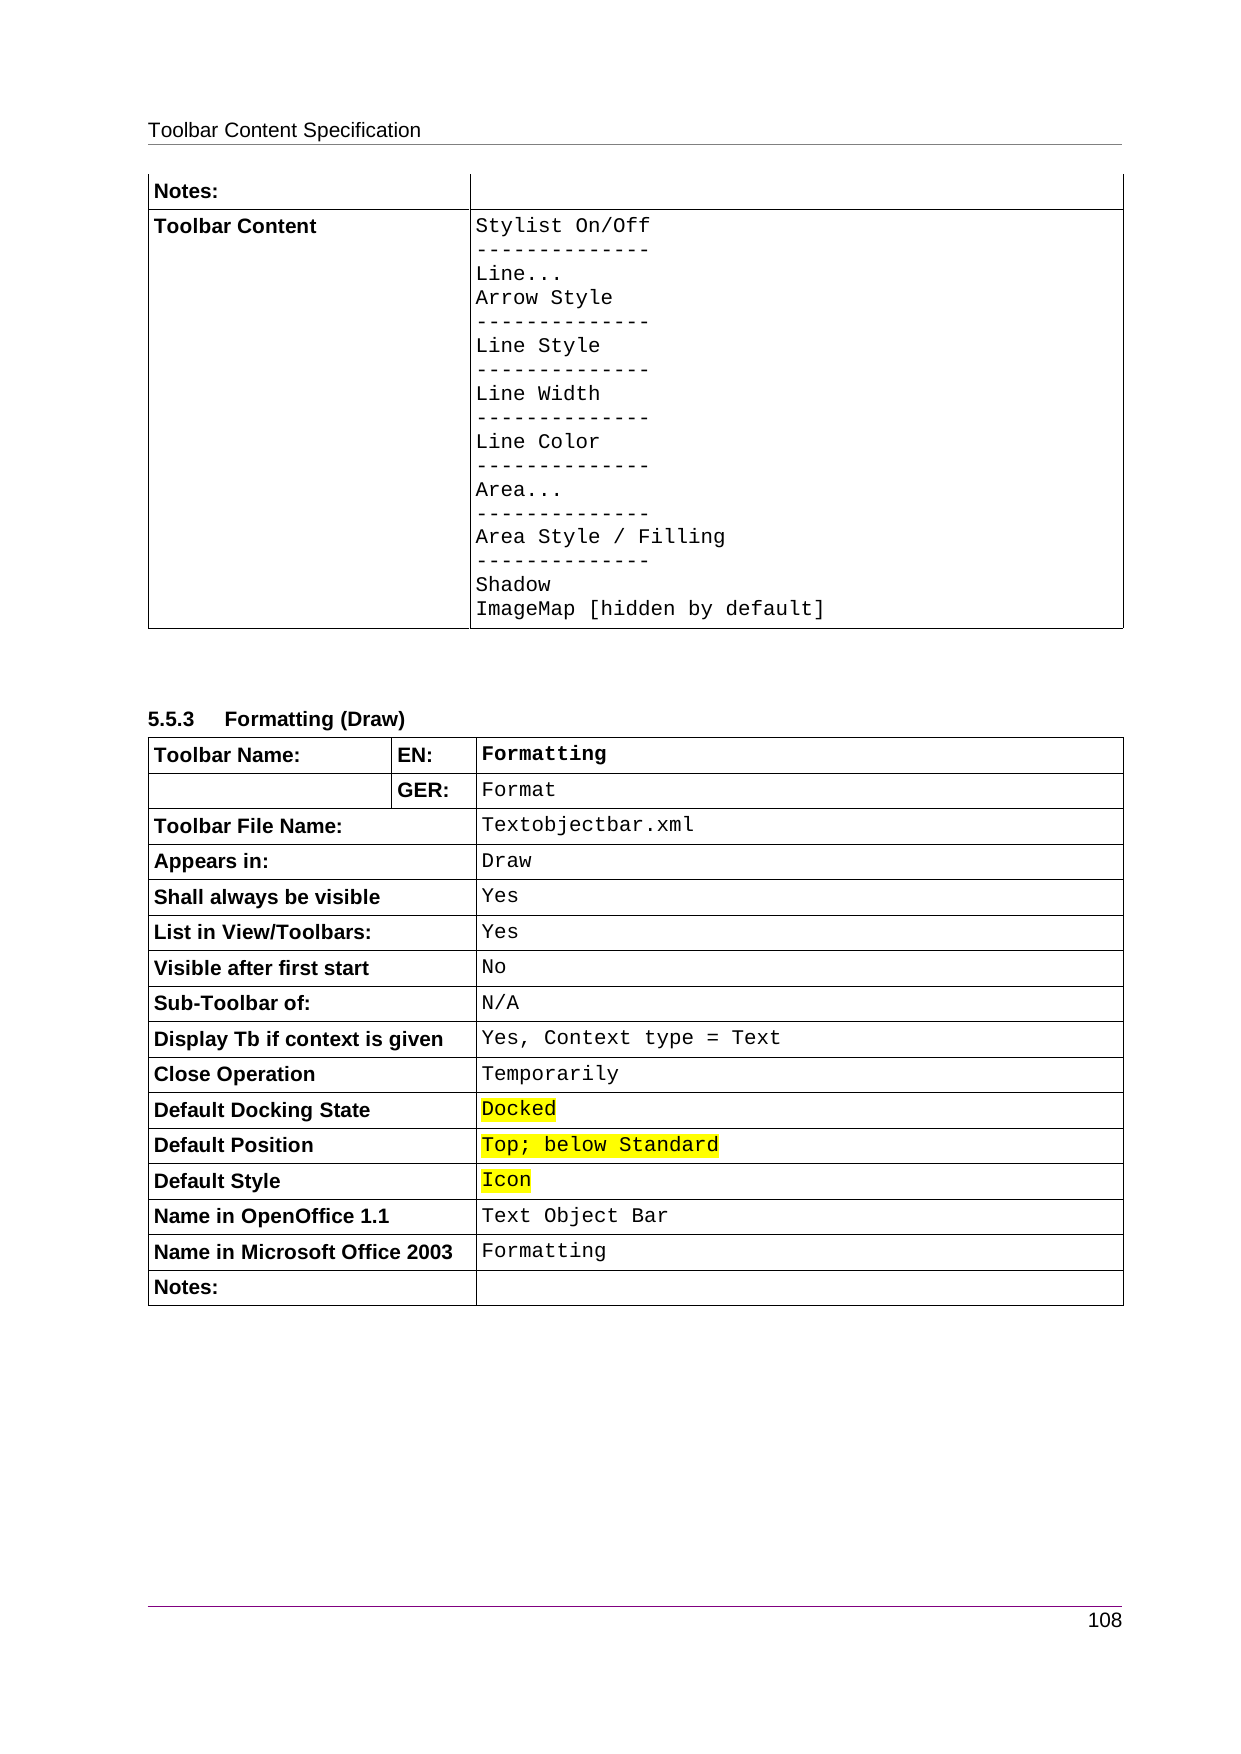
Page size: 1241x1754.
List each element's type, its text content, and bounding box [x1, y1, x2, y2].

table_cell GER: [392, 774, 476, 808]
table_cell Temporarily [477, 1058, 1123, 1092]
table_cell Text Object Bar [477, 1200, 1123, 1234]
table_cell Draw [477, 845, 1123, 879]
table_cell Toolbar File Name: [149, 809, 476, 844]
table_cell Yes, Context type = Text [477, 1022, 1123, 1057]
table_cell [149, 774, 391, 808]
table_cell Top; below Standard [477, 1129, 1123, 1163]
table_cell Shall always be visible [149, 880, 476, 915]
table_cell Visible after first start [149, 951, 476, 986]
table_header Formatting [477, 738, 1123, 773]
table_cell Notes: [149, 1271, 476, 1305]
table_cell Icon [477, 1164, 1123, 1199]
table_cell Yes [477, 916, 1123, 950]
table_cell Display Tb if context is given [149, 1022, 476, 1057]
table_cell Formatting [477, 1235, 1123, 1270]
table_cell Notes: [149, 174, 469, 209]
table_cell Toolbar Content [149, 210, 469, 628]
table_header Toolbar Name: [149, 738, 391, 773]
table_cell Name in Microsoft Office 2003 [149, 1235, 476, 1270]
table_cell Default Docking State [149, 1093, 476, 1128]
table_cell Default Style [149, 1164, 476, 1199]
table_cell Textobjectbar.xml [477, 809, 1123, 844]
subtitle Formatting (Draw) [148, 708, 1122, 731]
table_cell Default Position [149, 1129, 476, 1163]
table_cell N/A [477, 987, 1123, 1021]
table_cell Sub-Toolbar of: [149, 987, 476, 1021]
table_cell Stylist On/Off -------------- Line... Arrow Style -------------- Line Style -------------- Line Width -------------- Line Color -------------- Area... -------------- Area Style / Filling -------------- Shadow ImageMap [hidden by default] [471, 210, 1123, 628]
table_cell Name in OpenOffice 1.1 [149, 1200, 476, 1234]
table_cell [477, 1271, 1123, 1305]
table_cell List in View/Toolbars: [149, 916, 476, 950]
table_cell Format [477, 774, 1123, 808]
table_cell Docked [477, 1093, 1123, 1128]
table_header EN: [392, 738, 476, 773]
table_cell [471, 174, 1123, 209]
table_cell Close Operation [149, 1058, 476, 1092]
table_cell Appears in: [149, 845, 476, 879]
table_cell No [477, 951, 1123, 986]
table_cell Yes [477, 880, 1123, 915]
